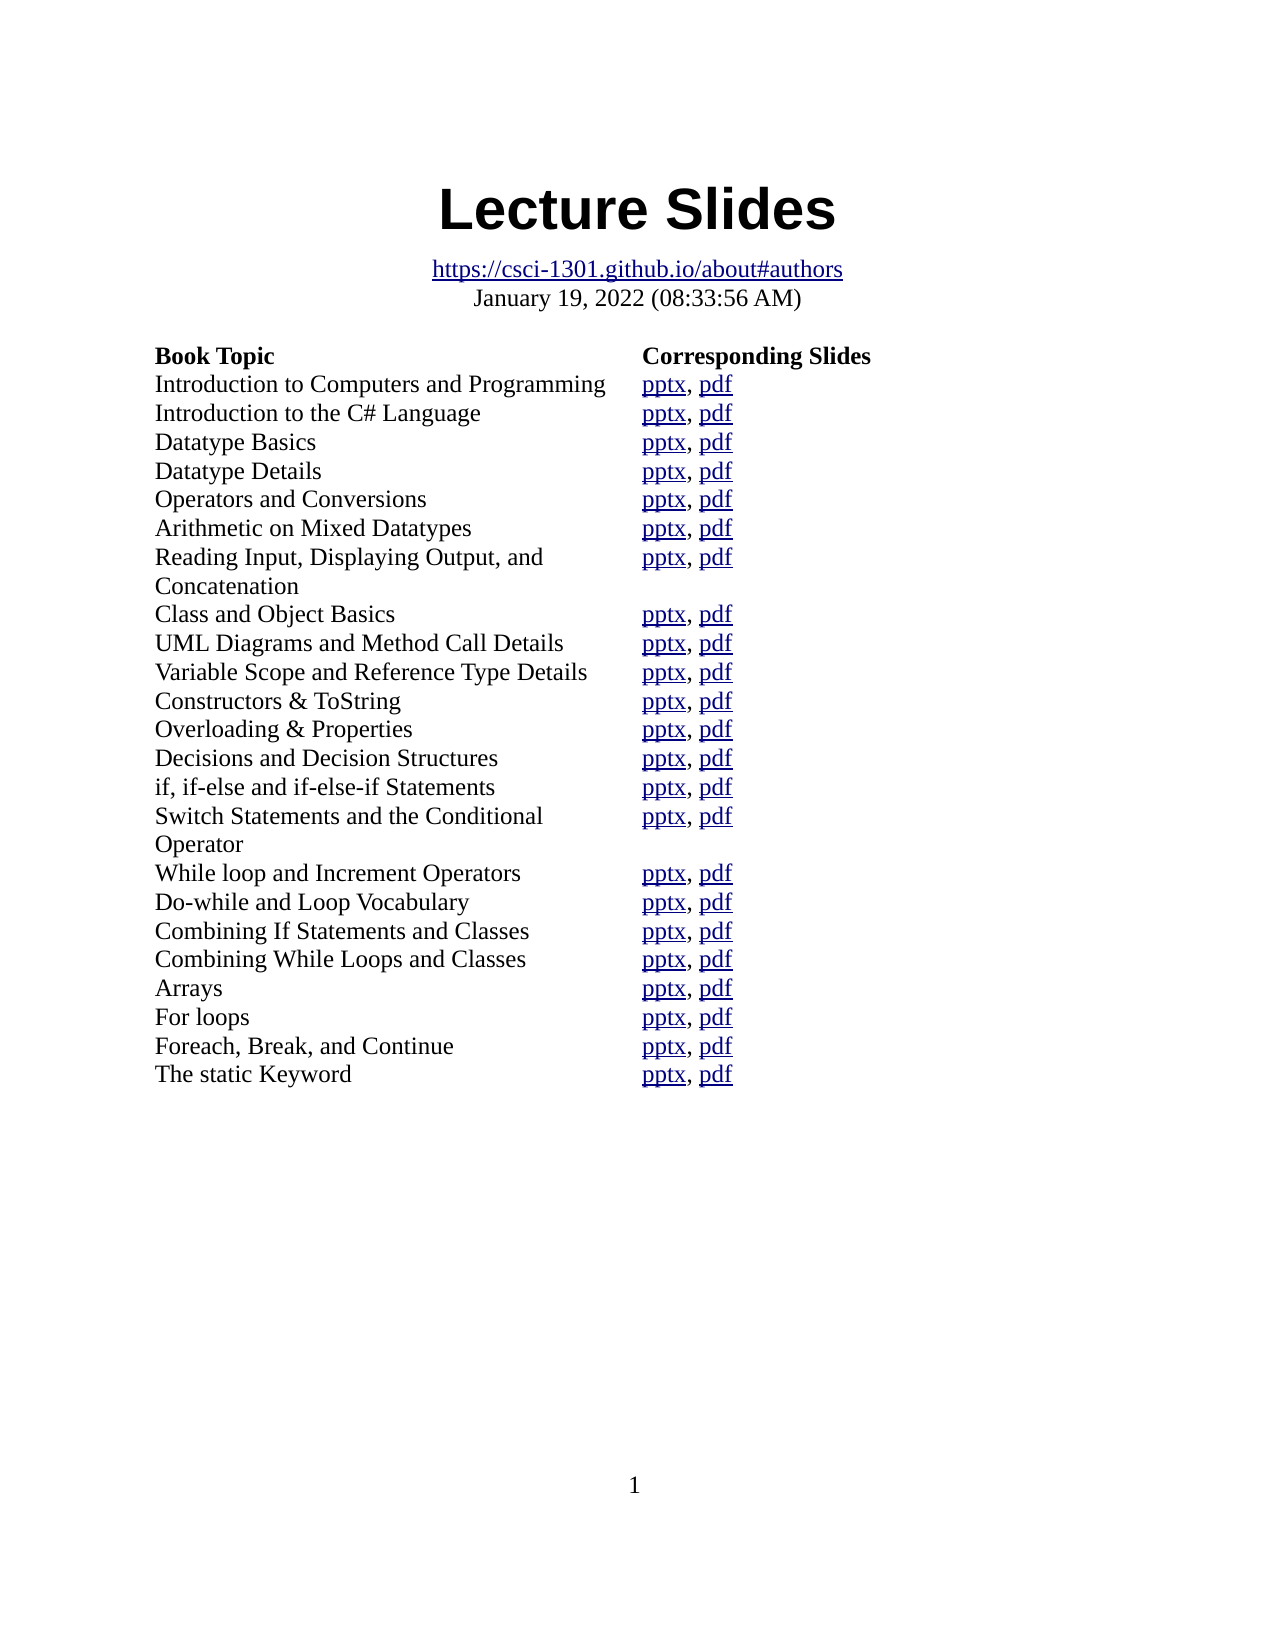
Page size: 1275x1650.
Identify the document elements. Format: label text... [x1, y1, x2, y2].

table_cell Datatype Details [150, 456, 637, 484]
table_cell pptx, pdf [638, 858, 1125, 887]
table_cell Arrays [150, 973, 637, 1002]
table_cell pptx, pdf [638, 427, 1125, 456]
table_cell Foreach, Break, and Continue [150, 1031, 637, 1059]
table_cell While loop and Increment Operators [150, 858, 637, 887]
table_cell pptx, pdf [638, 887, 1125, 916]
table_cell pptx, pdf [638, 1002, 1125, 1031]
table_cell pptx, pdf [638, 686, 1125, 714]
table_cell Variable Scope and Reference Type Details [150, 657, 637, 686]
table_cell Datatype Basics [150, 427, 637, 456]
table_cell The static Keyword [150, 1060, 637, 1088]
table_cell Do-while and Loop Vocabulary [150, 887, 637, 916]
table_cell UML Diagrams and Method Call Details [150, 628, 637, 657]
table_cell pptx, pdf [638, 772, 1125, 801]
table_cell pptx, pdf [638, 542, 1125, 599]
table_cell pptx, pdf [638, 801, 1125, 858]
table_cell Operators and Conversions [150, 485, 637, 513]
table_cell Class and Object Basics [150, 600, 637, 628]
table_cell Introduction to Computers and Programming [150, 370, 637, 398]
table_cell pptx, pdf [638, 600, 1125, 628]
table_cell Combining If Statements and Classes [150, 916, 637, 944]
table_cell Arithmetic on Mixed Datatypes [150, 513, 637, 542]
table_cell Introduction to the C# Language [150, 398, 637, 427]
text January 19, 2022 (08:33:56 AM) [150, 283, 1125, 312]
table_cell pptx, pdf [638, 945, 1125, 973]
table_cell pptx, pdf [638, 743, 1125, 772]
table_cell Constructors & ToString [150, 686, 637, 714]
table_cell pptx, pdf [638, 398, 1125, 427]
table_cell pptx, pdf [638, 628, 1125, 657]
table_header Book Topic [150, 341, 637, 369]
table_cell pptx, pdf [638, 513, 1125, 542]
table_cell pptx, pdf [638, 973, 1125, 1002]
table_cell Overloading & Properties [150, 715, 637, 743]
table_header Corresponding Slides [638, 341, 1125, 369]
table_cell pptx, pdf [638, 715, 1125, 743]
table_cell Reading Input, Displaying Output, and Concatenation [150, 542, 637, 599]
table_cell Combining While Loops and Classes [150, 945, 637, 973]
table_cell pptx, pdf [638, 657, 1125, 686]
title Lecture Slides [150, 175, 1125, 242]
table_cell For loops [150, 1002, 637, 1031]
table_cell if, if-else and if-else-if Statements [150, 772, 637, 801]
table_cell pptx, pdf [638, 456, 1125, 484]
table_cell pptx, pdf [638, 485, 1125, 513]
table_cell pptx, pdf [638, 1060, 1125, 1088]
table_cell Switch Statements and the Conditional Operator [150, 801, 637, 858]
table_cell pptx, pdf [638, 370, 1125, 398]
table_cell pptx, pdf [638, 916, 1125, 944]
text https://csci-1301.github.io/about#authors [150, 254, 1125, 283]
table_cell Decisions and Decision Structures [150, 743, 637, 772]
table_cell pptx, pdf [638, 1031, 1125, 1059]
